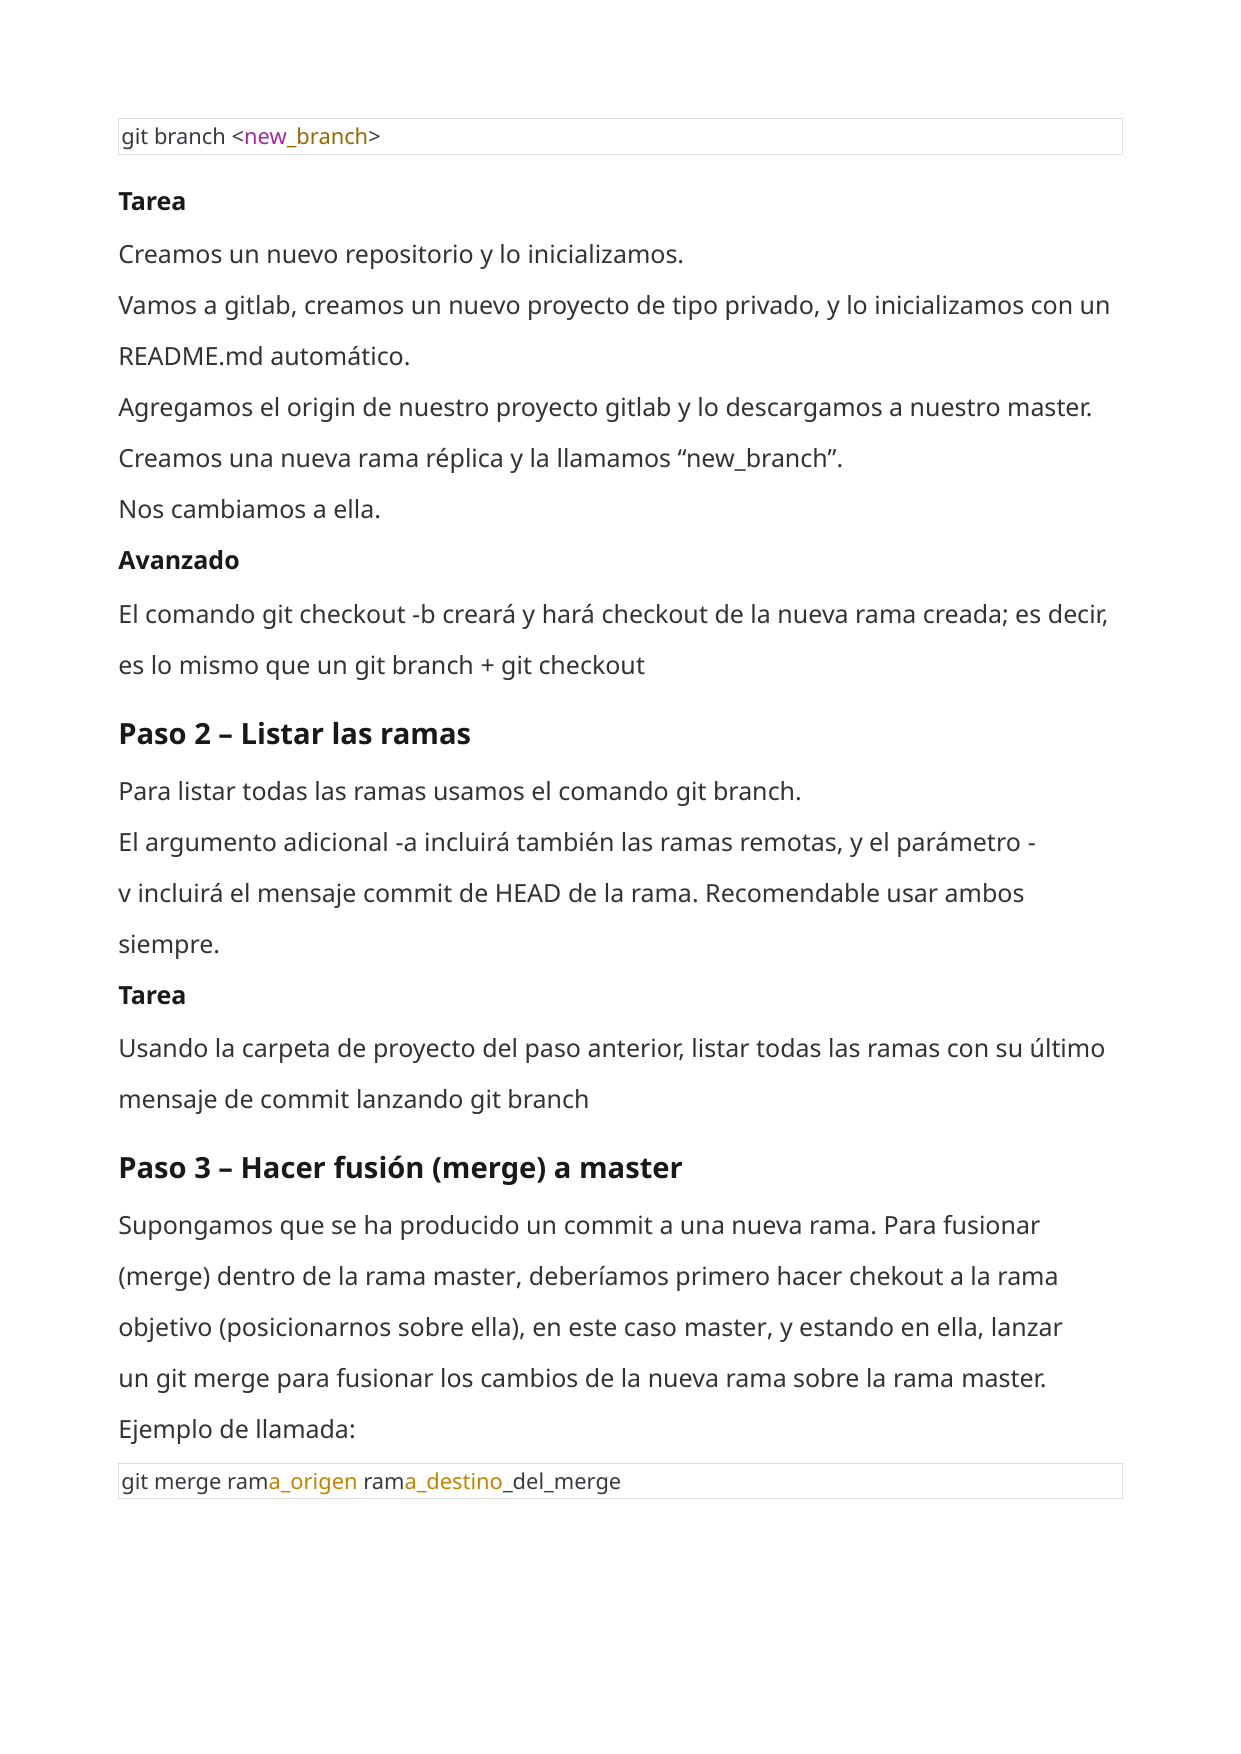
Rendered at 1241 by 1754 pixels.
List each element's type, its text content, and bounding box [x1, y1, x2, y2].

text Supongamos que se ha producido un commit a una nueva rama. Para fusionar (merge) dentro de la rama master, deberíamos primero hacer chekout a la rama objetivo (posicionarnos sobre ella), en este caso master, y estando en ella, lanzar un git merge para fusionar los cambios de la nueva rama sobre la rama master. [118, 1207, 1122, 1394]
subtitle Tarea [118, 977, 1122, 1011]
text Creamos una nueva rama réplica y la llamamos “new_branch”. [118, 441, 1122, 475]
subtitle Tarea [118, 183, 1122, 217]
subtitle Paso 3 – Hacer fusión (merge) a master [118, 1147, 1122, 1187]
text Ejemplo de llamada: [118, 1412, 1122, 1446]
text Vamos a gitlab, creamos un nuevo proyecto de tipo privado, y lo inicializamos con un README.md automático. [118, 288, 1122, 373]
subtitle Avanzado [118, 543, 1122, 577]
text Para listar todas las ramas usamos el comando git branch. [118, 773, 1122, 807]
text El argumento adicional -a incluirá también las ramas remotas, y el parámetro -v incluirá el mensaje commit de HEAD de la rama. Recomendable usar ambos siempre. [118, 824, 1122, 960]
text Creamos un nuevo repositorio y lo inicializamos. [118, 237, 1122, 271]
text git branch <new_branch> [119, 119, 1122, 154]
text Nos cambiamos a ella. [118, 492, 1122, 526]
subtitle Paso 2 – Listar las ramas [118, 713, 1122, 753]
text git merge rama_origen rama_destino_del_merge [119, 1464, 1122, 1498]
text El comando git checkout -b creará y hará checkout de la nueva rama creada; es decir, es lo mismo que un git branch + git checkout [118, 596, 1122, 681]
text Usando la carpeta de proyecto del paso anterior, listar todas las ramas con su último mensaje de commit lanzando git branch [118, 1031, 1122, 1116]
text Agregamos el origin de nuestro proyecto gitlab y lo descargamos a nuestro master. [118, 390, 1122, 424]
